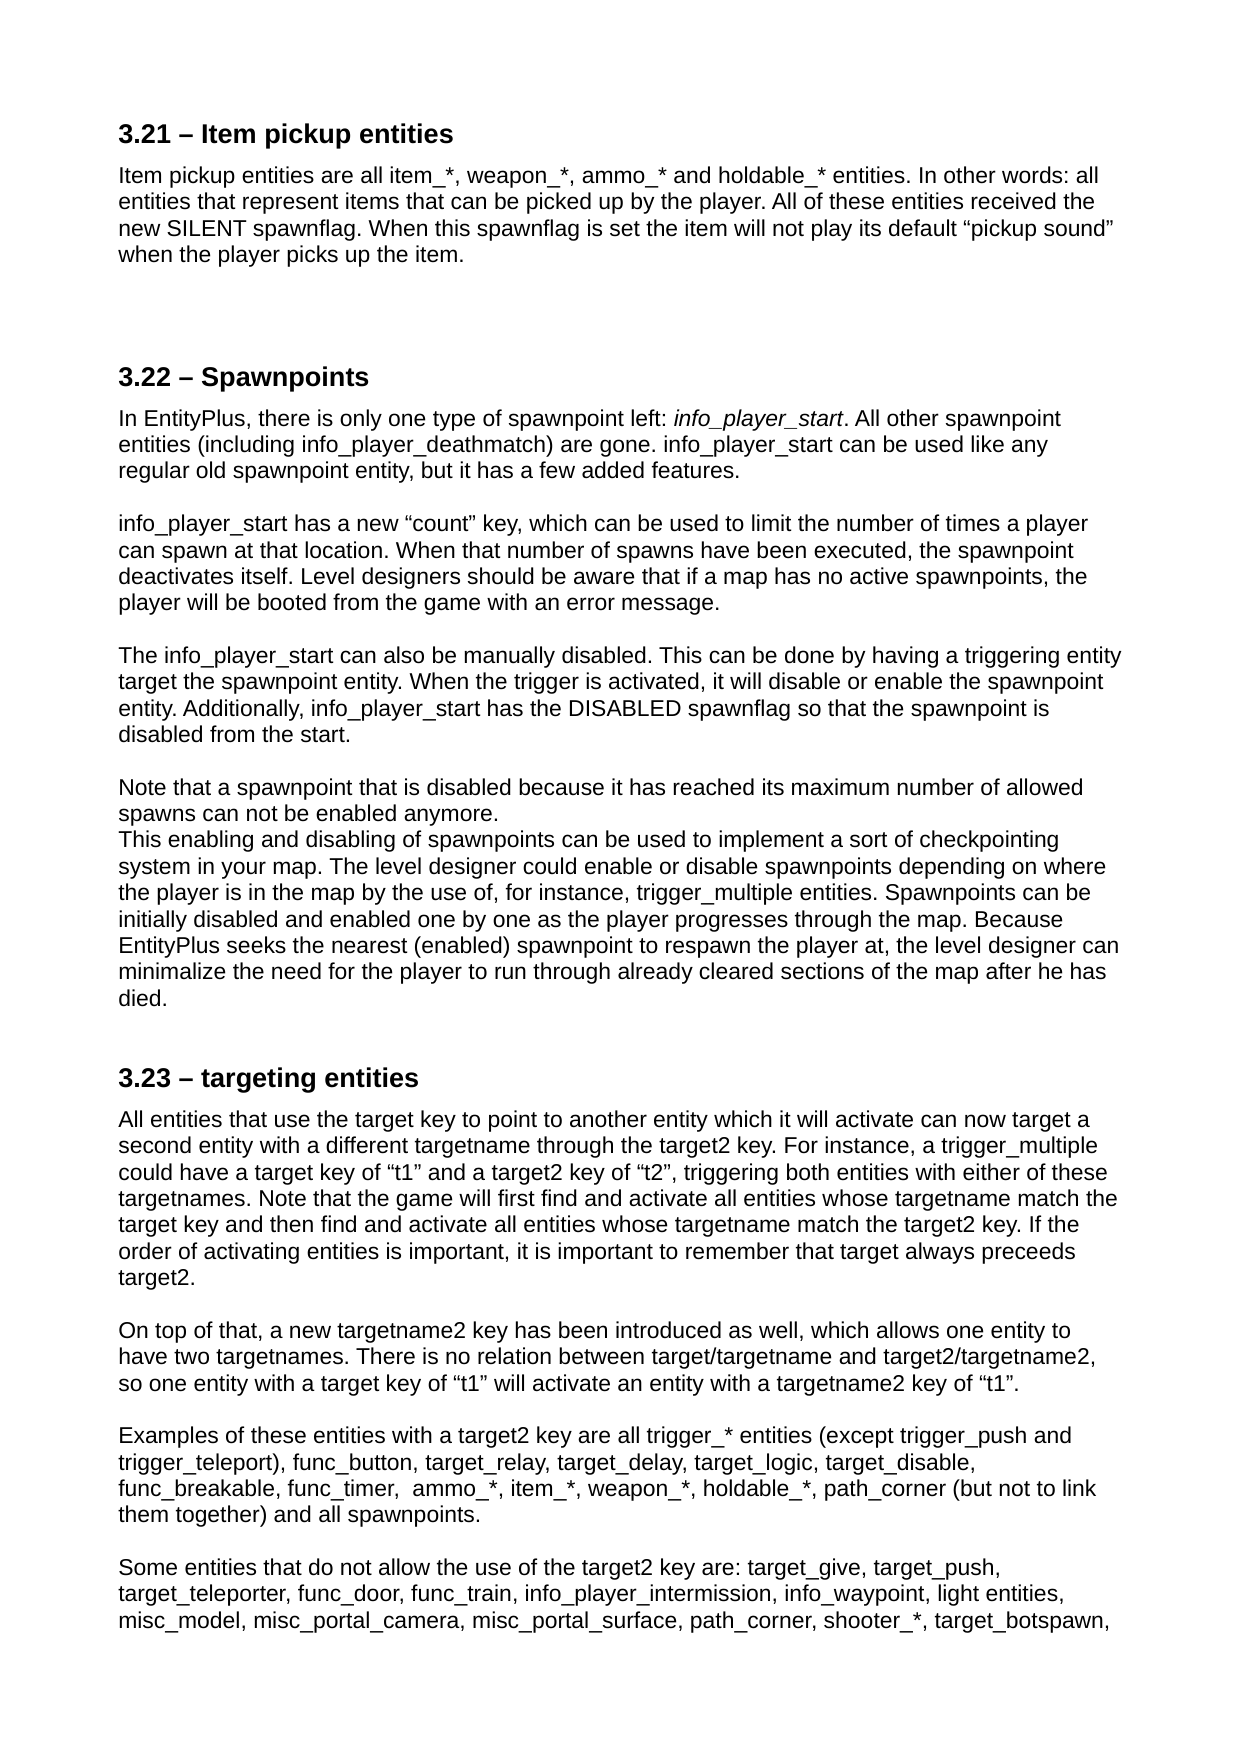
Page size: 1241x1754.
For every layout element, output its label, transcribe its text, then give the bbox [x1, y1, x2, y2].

text Examples of these entities with a target2 key are all trigger_* entities (except trigger_push and trigger_teleport), func_button, target_relay, target_delay, target_logic, target_disable, func_breakable, func_timer, ammo_*, item_*, weapon_*, holdable_*, path_corner (but not to link them together) and all spawnpoints. [118, 1422, 1122, 1528]
text In EntityPlus, there is only one type of spawnpoint left: info_player_start. All other spawnpoint entities (including info_player_deathmatch) are gone. info_player_start can be used like any regular old spawnpoint entity, but it has a few added features. [118, 405, 1122, 484]
text Note that a spawnpoint that is disabled because it has reached its maximum number of allowed spawns can not be enabled anymore. [118, 774, 1122, 826]
text Some entities that do not allow the use of the target2 key are: target_give, target_push, target_teleporter, func_door, func_train, info_player_intermission, info_waypoint, light entities, misc_model, misc_portal_camera, misc_portal_surface, path_corner, shooter_*, target_botspawn, [118, 1554, 1122, 1633]
subtitle 3.21 – Item pickup entities [118, 118, 1122, 149]
text All entities that use the target key to point to another entity which it will activate can now target a second entity with a different targetname through the target2 key. For instance, a trigger_multiple could have a target key of “t1” and a target2 key of “t2”, triggering both entities with either of these targetnames. Note that the game will first find and activate all entities whose targetname match the target key and then find and activate all entities whose targetname match the target2 key. If the order of activating entities is important, it is important to remember that target always preceeds target2. [118, 1106, 1122, 1291]
subtitle 3.23 – targeting entities [118, 1062, 1122, 1093]
text The info_player_start can also be manually disabled. This can be done by having a triggering entity target the spawnpoint entity. When the trigger is activated, it will disable or enable the spawnpoint entity. Additionally, info_player_start has the DISABLED spawnflag so that the spawnpoint is disabled from the start. [118, 642, 1122, 747]
text info_player_start has a new “count” key, which can be used to limit the number of times a player can spawn at that location. When that number of spawns have been executed, the spawnpoint deactivates itself. Level designers should be aware that if a map has no active spawnpoints, the player will be booted from the game with an error message. [118, 510, 1122, 616]
text This enabling and disabling of spawnpoints can be used to implement a sort of checkpointing system in your map. The level designer could enable or disable spawnpoints depending on where the player is in the map by the use of, for instance, trigger_multiple entities. Spawnpoints can be initially disabled and enabled one by one as the player progresses through the map. Because EntityPlus seeks the nearest (enabled) spawnpoint to respawn the player at, the level designer can minimalize the need for the player to run through already cleared sections of the map after he has died. [118, 826, 1122, 1011]
subtitle 3.22 – Spawnpoints [118, 361, 1122, 392]
text Item pickup entities are all item_*, weapon_*, ammo_* and holdable_* entities. In other words: all entities that represent items that can be picked up by the player. All of these entities received the new SILENT spawnflag. When this spawnflag is set the item will not play its default “pickup sound” when the player picks up the item. [118, 162, 1122, 267]
text On top of that, a new targetname2 key has been introduced as well, which allows one entity to have two targetnames. There is no relation between target/targetname and target2/targetname2, so one entity with a target key of “t1” will activate an entity with a targetname2 key of “t1”. [118, 1317, 1122, 1396]
